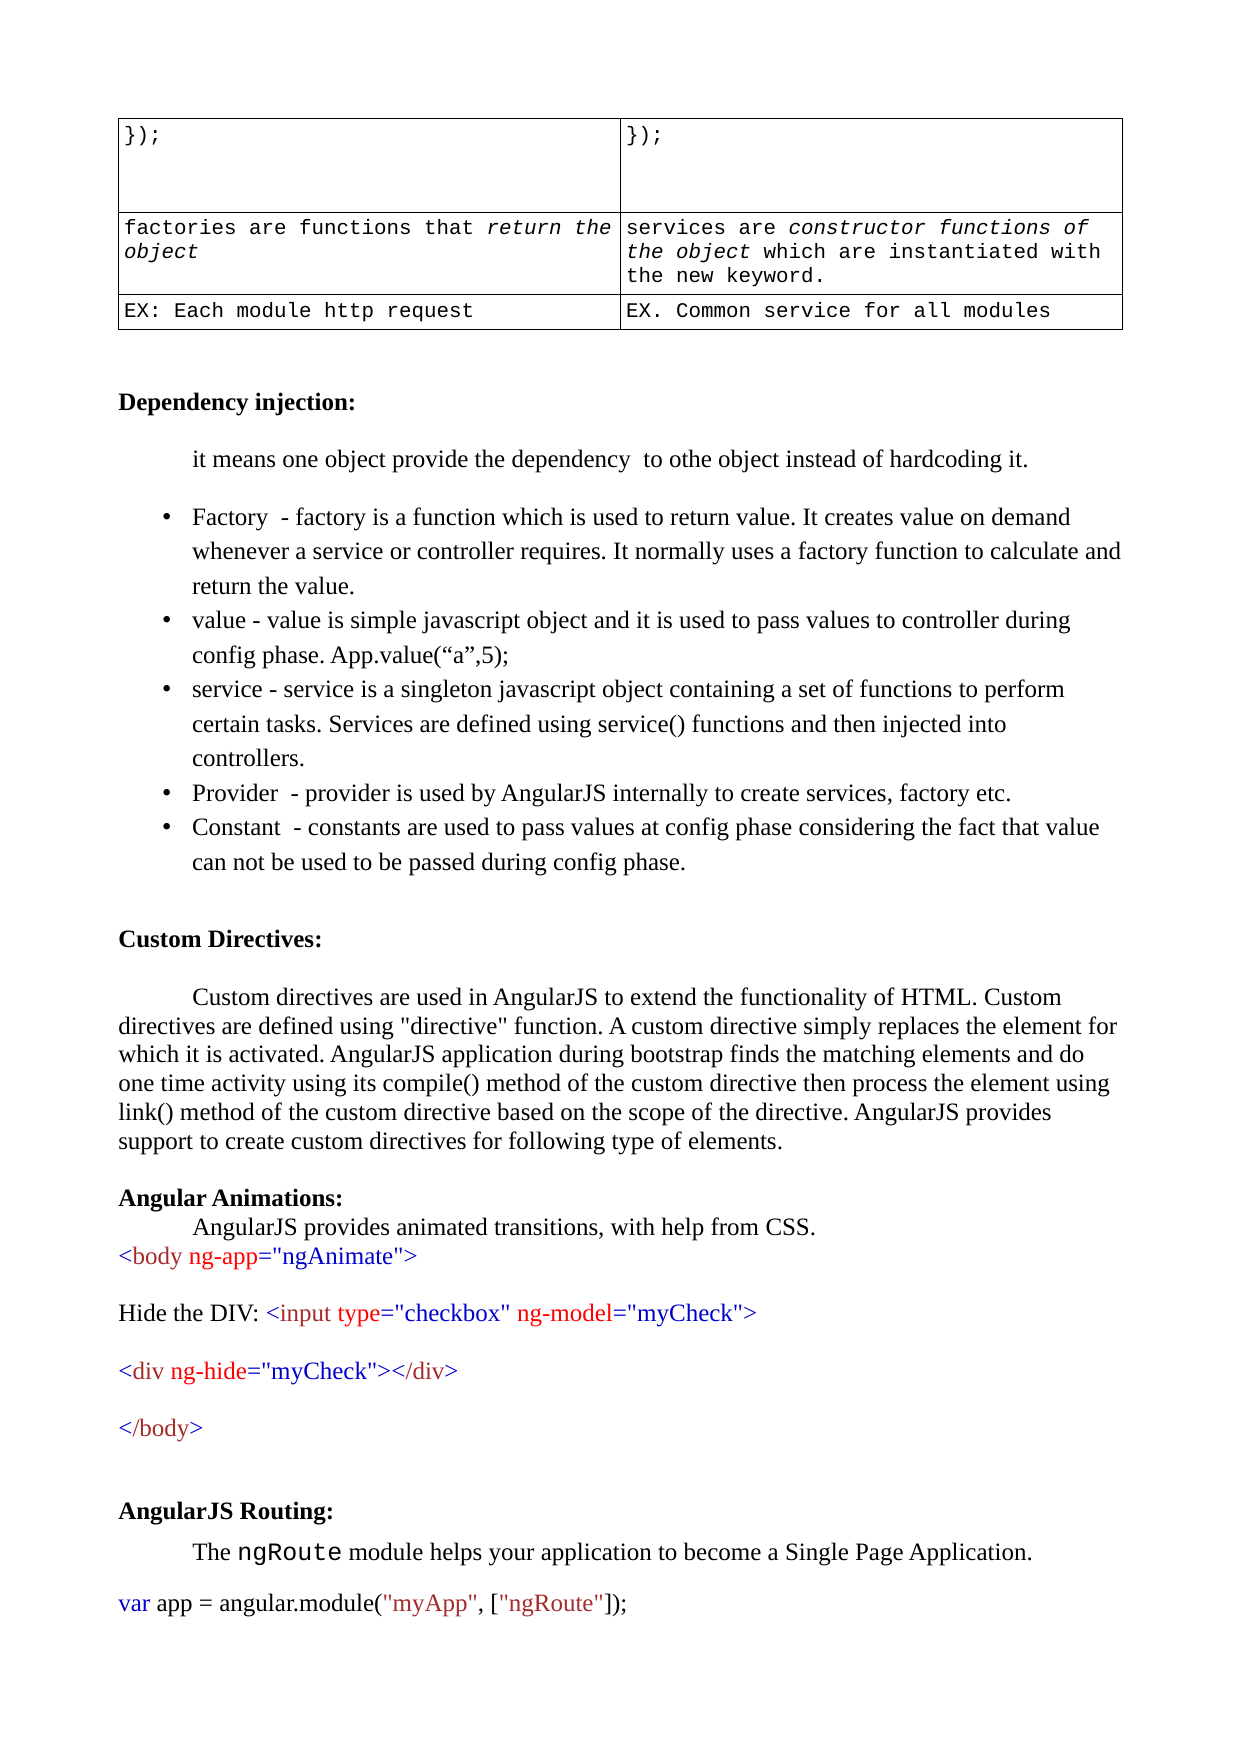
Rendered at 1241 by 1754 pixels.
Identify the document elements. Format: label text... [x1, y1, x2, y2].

table_cell }); [119, 119, 620, 212]
text var app = angular.module("myApp", ["ngRoute"]); [118, 1588, 1122, 1617]
text Custom Directives: [118, 924, 1122, 953]
table_cell factories are functions that return the object [119, 213, 620, 294]
table_cell services are constructor functions of the object which are instantiated with the new keyword. [621, 213, 1122, 294]
text Custom directives are used in AngularJS to extend the functionality of HTML. Custom directives are defined using "directive" function. A custom directive simply replaces the element for which it is activated. AngularJS application during bootstrap finds the matching elements and do one time activity using its compile() method of the custom directive then process the element using link() method of the custom directive based on the scope of the directive. AngularJS provides support to create custom directives for following type of elements. [118, 982, 1122, 1154]
list Factory - factory is a function which is used to return value. It creates value on demand whenever a service or controller requires. It normally uses a factory function to calculate and return the value. [162, 502, 1122, 599]
text Dependency injection: [118, 387, 1122, 416]
list service - service is a singleton javascript object containing a set of functions to perform certain tasks. Services are defined using service() functions and then injected into controllers. [162, 674, 1122, 772]
subtitle AngularJS Routing: [118, 1496, 1122, 1524]
text The ngRoute module helps your application to become a Single Page Application. [118, 1537, 1122, 1568]
table_cell EX. Common service for all modules [621, 295, 1122, 329]
text it means one object provide the dependency to othe object instead of hardcoding it. [118, 444, 1122, 473]
list Constant - constants are used to pass values at config phase considering the fact that value can not be used to be passed during config phase. [162, 812, 1122, 875]
text Angular Animations: [118, 1183, 1122, 1212]
text AngularJS provides animated transitions, with help from CSS. [118, 1212, 1122, 1241]
list Provider - provider is used by AngularJS internally to create services, factory etc. [162, 778, 1122, 806]
table_cell }); [621, 119, 1122, 212]
text <body ng-app="ngAnimate"> Hide the DIV: <input type="checkbox" ng-model="myCheck"> <div ng-hide="myCheck"></div> </body> [118, 1241, 1122, 1442]
list value - value is simple javascript object and it is used to pass values to controller during config phase. App.value(“a”,5); [162, 605, 1122, 668]
table_cell EX: Each module http request [119, 295, 620, 329]
